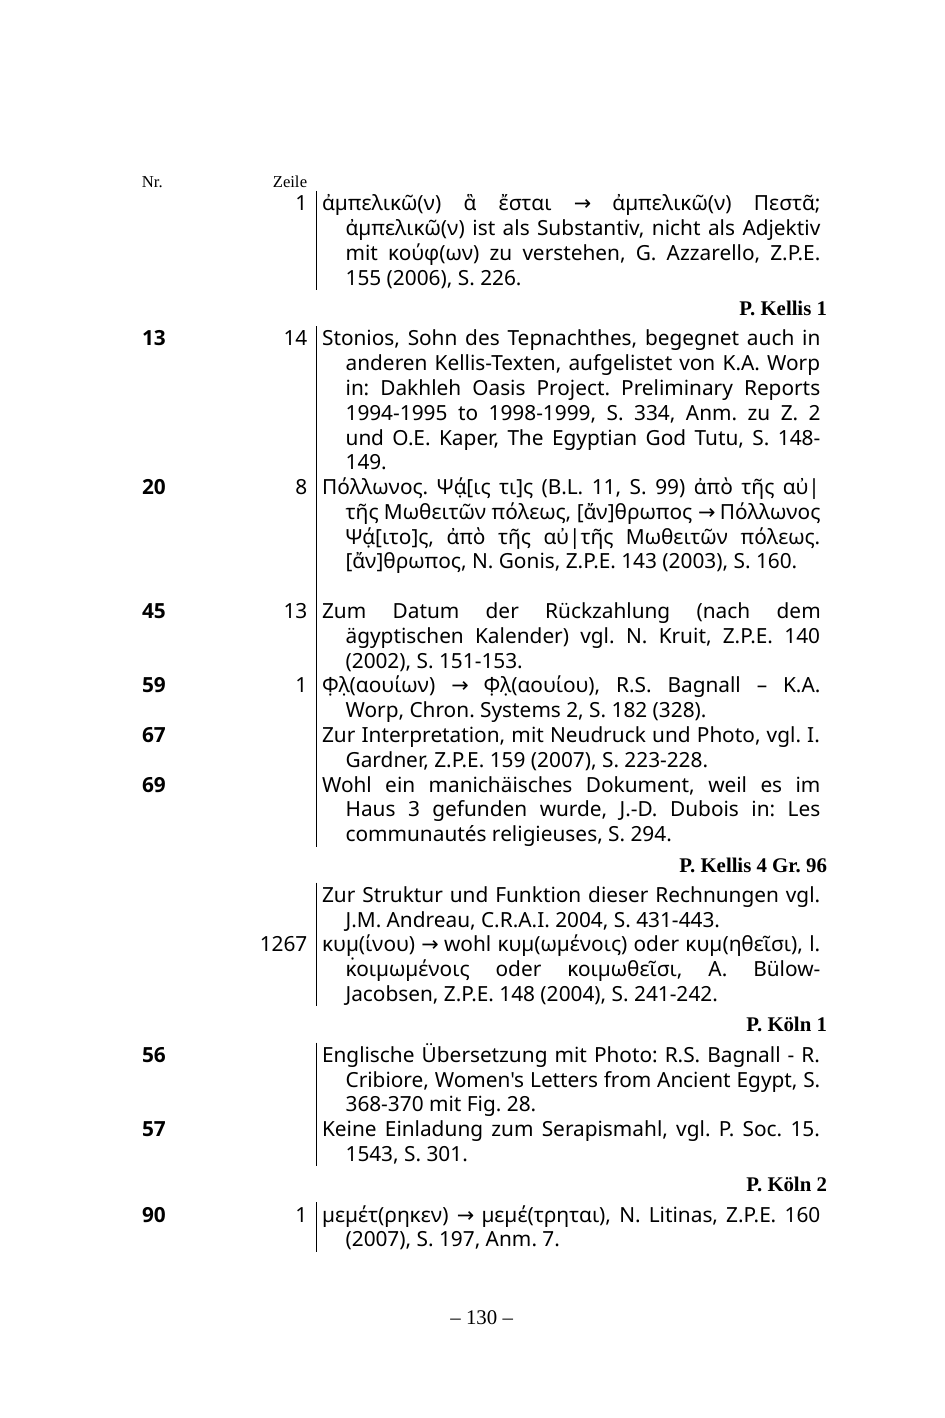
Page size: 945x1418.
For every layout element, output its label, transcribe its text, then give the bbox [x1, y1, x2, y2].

table_cell κυμ̣(ίνου) → wohl κυμ(ωμένοις) oder κυμ(ηθεῖσι), l. κοιμωμένοις oder κοιμωθεῖσι, A. Bülow-Jacobsen, Z.P.E. 148 (2004), S. 241-242. [317, 932, 827, 1006]
table_cell 69 [136, 772, 316, 847]
table_cell Zum Datum der Rückzahlung (nach dem ägyptischen Kalender) vgl. N. Kruit, Z.P.E. 140 (2002), S. 151-153. [317, 599, 827, 673]
subtitle P. Kellis 4 Gr. 96 [136, 852, 827, 877]
table_header [136, 883, 224, 932]
table_cell 57 [136, 1117, 316, 1166]
table_header μεμέτ(ρηκεν) → μεμέ(τρηται), N. Litinas, Z.P.E. 160 (2007), S. 197, Anm. 7. [317, 1202, 827, 1252]
table_header Stonios, Sohn des Tepnachthes, begegnet auch in anderen Kellis-Texten, aufgelistet von K.A. Worp in: Dakhleh Oasis Project. Preliminary Reports 1994-1995 to 1998-1999, S. 334, Anm. zu Z. 2 und O.E. Kaper, The Egyptian God Tutu, S. 148-149. [317, 326, 827, 475]
table_header 90 [136, 1202, 224, 1252]
table_cell 1 [224, 191, 316, 290]
table_header 56 [136, 1043, 316, 1117]
table_header 1 [224, 1202, 316, 1252]
table_cell ἀμπελικῶ(ν) ἃ ἔσται → ἀμπελικῶ(ν) Πεστᾶ; ἀμπελικῶ(ν) ist als Substantiv, nicht als Adjektiv mit κούφ(ων) zu verstehen, G. Azzarello, Z.P.E. 155 (2006), S. 226. [317, 191, 827, 290]
table_cell 59 [136, 673, 224, 723]
subtitle P. Kellis 1 [136, 296, 827, 320]
table_cell 8 [224, 475, 316, 599]
table_header Zur Struktur und Funktion dieser Rechnungen vgl. J.M. Andreau, C.R.A.I. 2004, S. 431-443. [317, 883, 827, 932]
table_header 13 [136, 326, 224, 475]
table_cell 13 [224, 599, 316, 673]
table_cell Φ̣λ̣(αουίων) → Φ̣λ̣(αουίου), R.S. Bagnall – K.A. Worp, Chron. Systems 2, S. 182 (328). [317, 673, 827, 723]
table_cell 1267 [136, 932, 316, 1006]
table_header [224, 883, 316, 932]
table_cell 67 [136, 723, 316, 772]
subtitle P. Köln 2 [136, 1172, 827, 1196]
table_cell Πόλλωνος. Ψά̣[ις τι]ς (B.L. 11, S. 99) ἀπὸ τῆς αὐ|τῆς Μωθειτῶν πόλεως, [ἄν]θρωπος → Πόλλωνος Ψά̣[ιτο]ς, ἀπὸ τῆς αὐ|τῆς Μωθειτῶν πόλεως. [ἄν]θρωπος, N. Gonis, Z.P.E. 143 (2003), S. 160. [317, 475, 827, 599]
table_cell 45 [136, 599, 224, 673]
subtitle P. Köln 1 [136, 1012, 827, 1036]
table_cell [136, 191, 224, 290]
table_header Englische Übersetzung mit Photo: R.S. Bagnall - R. Cribiore, Women's Letters from Ancient Egypt, S. 368-370 mit Fig. 28. [317, 1043, 827, 1117]
table_cell Κeine Einladung zum Serapismahl, vgl. P. Soc. 15. 1543, S. 301. [317, 1117, 827, 1166]
table_cell 20 [136, 475, 224, 599]
table_cell Wohl ein manichäisches Dokument, weil es im Haus 3 gefunden wurde, J.-D. Dubois in: Les communautés religieuses, S. 294. [317, 772, 827, 847]
table_header 14 [224, 326, 316, 475]
table_cell Zur Interpretation, mit Neudruck und Photo, vgl. I. Gardner, Z.P.E. 159 (2007), S. 223-228. [317, 723, 827, 772]
table_cell 1 [224, 673, 316, 723]
